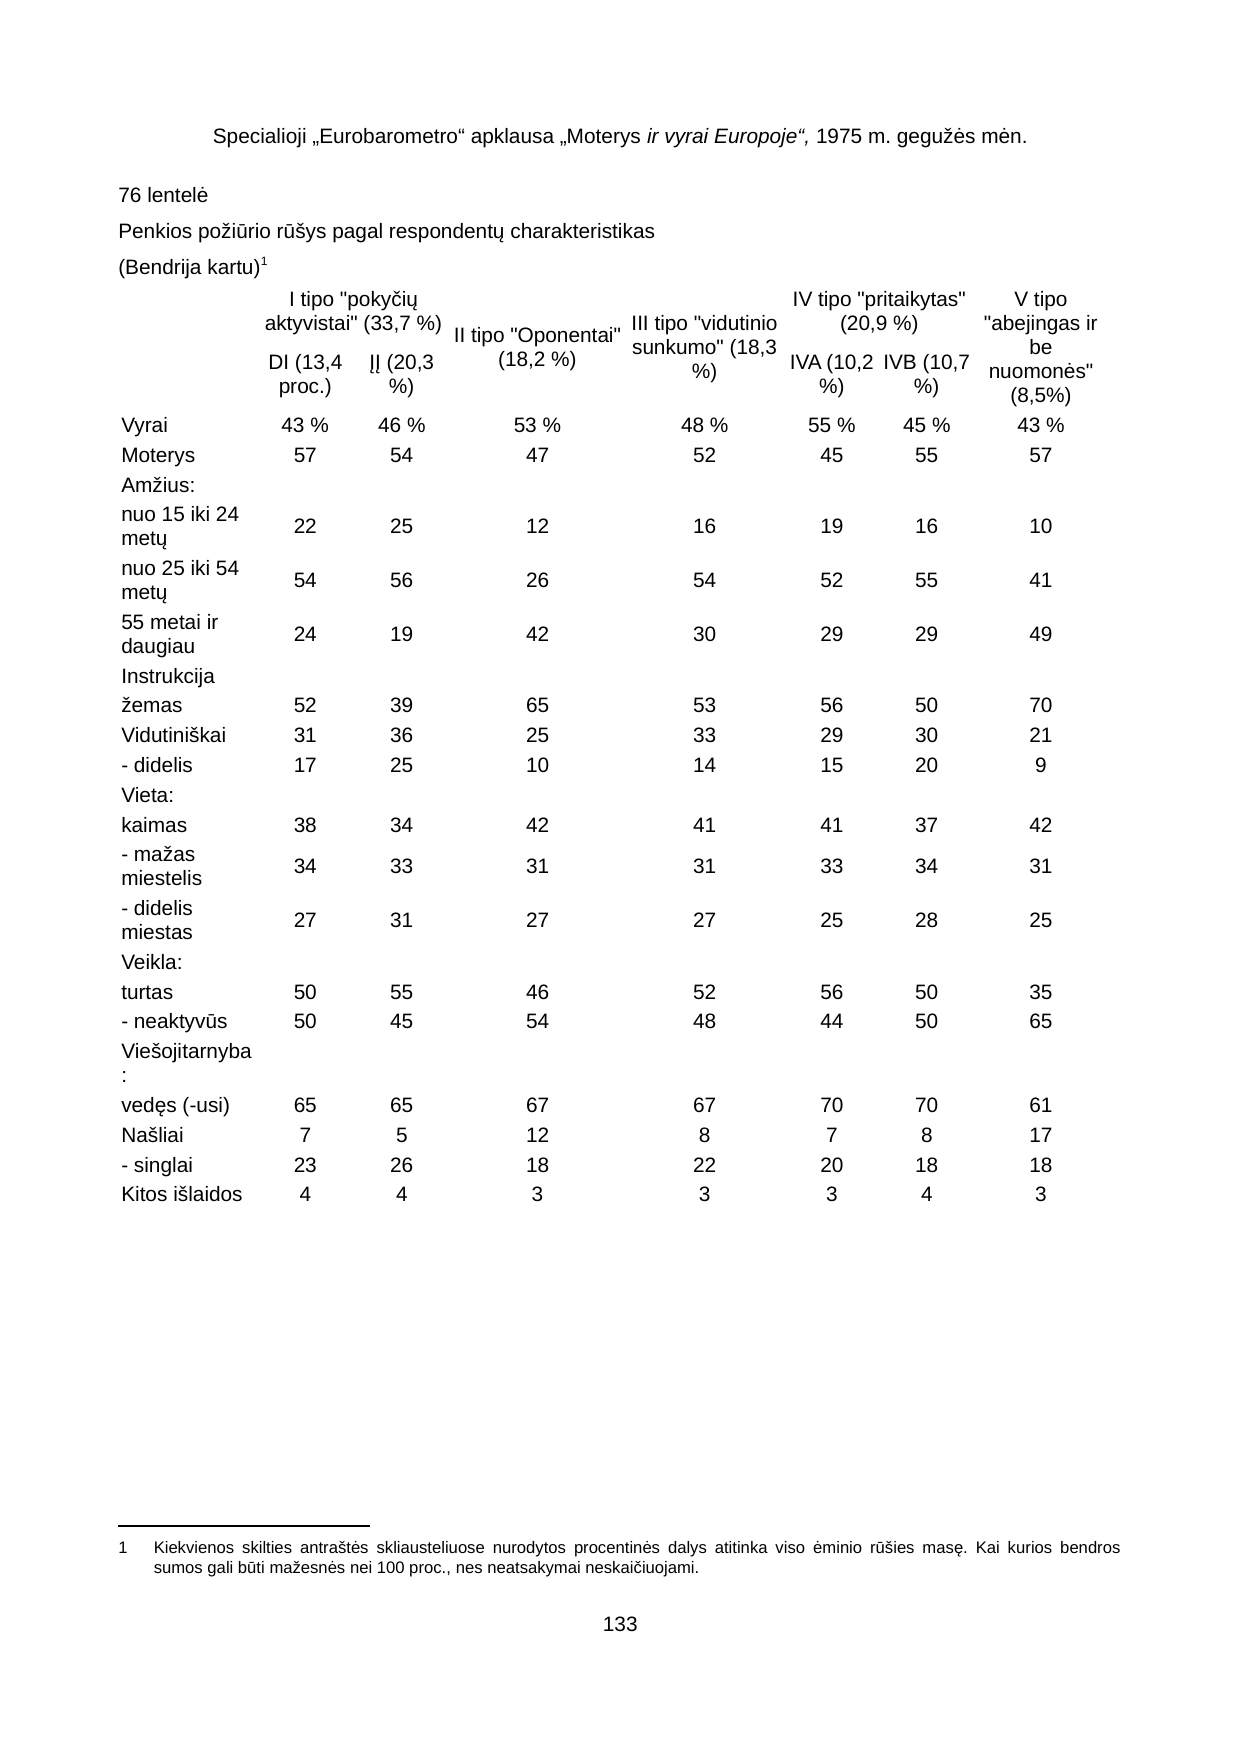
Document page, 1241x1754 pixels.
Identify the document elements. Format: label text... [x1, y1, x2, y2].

table_cell 16 [879, 499, 974, 553]
table_cell [353, 947, 450, 977]
table_cell 36 [353, 720, 450, 750]
table_cell 53 % [450, 410, 625, 440]
table_cell 3 [784, 1179, 879, 1209]
table_cell [353, 1036, 450, 1090]
table_cell 46 [450, 977, 625, 1006]
table_cell 56 [353, 553, 450, 607]
table_cell 41 [784, 810, 879, 839]
table_cell ĮĮ (20,3 %) [353, 338, 450, 410]
table_cell 44 [784, 1006, 879, 1036]
table_cell 70 [784, 1090, 879, 1120]
table_cell [879, 470, 974, 499]
table_cell [257, 780, 353, 809]
table_cell [625, 1036, 784, 1090]
table_cell 25 [784, 893, 879, 947]
table_cell 20 [879, 750, 974, 780]
table_cell [257, 947, 353, 977]
table_header II tipo "Oponentai" (18,2 %) [450, 284, 625, 410]
table_cell 14 [625, 750, 784, 780]
table_cell 27 [625, 893, 784, 947]
table_cell 61 [974, 1090, 1107, 1120]
table_cell 50 [879, 1006, 974, 1036]
table_cell 26 [450, 553, 625, 607]
table_cell - singlai [118, 1150, 257, 1179]
table_header IV tipo "pritaikytas" (20,9 %) [784, 284, 974, 338]
table_cell 22 [257, 499, 353, 553]
table_cell 4 [353, 1179, 450, 1209]
table_cell 42 [450, 810, 625, 839]
table_cell 35 [974, 977, 1107, 1006]
table_cell 4 [257, 1179, 353, 1209]
table_cell Instrukcija [118, 661, 257, 690]
table_cell [974, 780, 1107, 809]
table_cell 43 % [257, 410, 353, 440]
table_cell 50 [879, 690, 974, 720]
table_cell 39 [353, 690, 450, 720]
table_cell - didelis [118, 750, 257, 780]
table_cell [625, 470, 784, 499]
table_cell 3 [974, 1179, 1107, 1209]
table_cell [974, 947, 1107, 977]
table_cell 57 [974, 440, 1107, 469]
table_cell [784, 661, 879, 690]
table_cell 26 [353, 1150, 450, 1179]
table_cell 10 [974, 499, 1107, 553]
table_cell - mažas miestelis [118, 839, 257, 893]
table_cell 37 [879, 810, 974, 839]
table_cell 54 [353, 440, 450, 469]
table_cell 16 [625, 499, 784, 553]
table_cell 45 % [879, 410, 974, 440]
table_cell 22 [625, 1150, 784, 1179]
table_cell Kitos išlaidos [118, 1179, 257, 1209]
table_cell [450, 780, 625, 809]
table_cell kaimas [118, 810, 257, 839]
table_cell 70 [879, 1090, 974, 1120]
table_cell 30 [625, 607, 784, 661]
table_cell 4 [879, 1179, 974, 1209]
table_cell 25 [353, 750, 450, 780]
table_cell 18 [450, 1150, 625, 1179]
text (Bendrija kartu) [118, 254, 1122, 278]
table_cell 52 [625, 440, 784, 469]
table_cell [784, 947, 879, 977]
table_cell 18 [879, 1150, 974, 1179]
table_cell 52 [625, 977, 784, 1006]
table_cell [353, 780, 450, 809]
text Kiekvienos skilties antraštės skliausteliuose nurodytos procentinės dalys atitinka viso ėminio rūšies masę. Kai kurios bendros sumos gali būti mažesnės nei 100 proc., nes neatsakymai neskaičiuojami. [118, 1538, 1122, 1577]
table_header [118, 284, 257, 338]
table_cell 33 [353, 839, 450, 893]
table_cell [450, 470, 625, 499]
table_cell 47 [450, 440, 625, 469]
table_cell - didelis miestas [118, 893, 257, 947]
table_cell 25 [974, 893, 1107, 947]
table_cell [879, 947, 974, 977]
table_cell 70 [974, 690, 1107, 720]
table_cell 19 [784, 499, 879, 553]
table_cell [450, 661, 625, 690]
table_cell 65 [353, 1090, 450, 1120]
table_cell 29 [879, 607, 974, 661]
table_cell 45 [784, 440, 879, 469]
table_cell 33 [784, 839, 879, 893]
table_cell [450, 1036, 625, 1090]
table_cell 65 [257, 1090, 353, 1120]
table_cell [974, 470, 1107, 499]
table_cell 42 [450, 607, 625, 661]
table_cell 33 [625, 720, 784, 750]
table_cell 23 [257, 1150, 353, 1179]
table_cell 65 [974, 1006, 1107, 1036]
table_cell 3 [450, 1179, 625, 1209]
table_cell 55 metai ir daugiau [118, 607, 257, 661]
table_cell 21 [974, 720, 1107, 750]
table_cell Amžius: [118, 470, 257, 499]
table_cell 67 [450, 1090, 625, 1120]
table_cell [625, 947, 784, 977]
table_cell 7 [784, 1120, 879, 1149]
table_cell 25 [450, 720, 625, 750]
table_cell 55 [353, 977, 450, 1006]
table_cell [353, 661, 450, 690]
table_cell 48 [625, 1006, 784, 1036]
table_cell 45 [353, 1006, 450, 1036]
table_cell 15 [784, 750, 879, 780]
table_cell [879, 780, 974, 809]
table_cell 65 [450, 690, 625, 720]
table_cell 52 [784, 553, 879, 607]
table_cell 41 [625, 810, 784, 839]
table_cell 28 [879, 893, 974, 947]
table_cell 46 % [353, 410, 450, 440]
table_cell 48 % [625, 410, 784, 440]
table_cell 3 [625, 1179, 784, 1209]
table_cell 31 [450, 839, 625, 893]
table_cell 49 [974, 607, 1107, 661]
table_cell 31 [257, 720, 353, 750]
table_cell - neaktyvūs [118, 1006, 257, 1036]
table_cell 41 [974, 553, 1107, 607]
table_cell [879, 1036, 974, 1090]
table_cell žemas [118, 690, 257, 720]
table_cell [118, 338, 257, 410]
table_cell 34 [353, 810, 450, 839]
table_cell 8 [879, 1120, 974, 1149]
table_cell 12 [450, 499, 625, 553]
table_cell 17 [974, 1120, 1107, 1149]
table_cell 50 [257, 1006, 353, 1036]
table_cell [257, 661, 353, 690]
table_cell 52 [257, 690, 353, 720]
table_cell 54 [450, 1006, 625, 1036]
table_header I tipo "pokyčių aktyvistai" (33,7 %) [257, 284, 450, 338]
table_cell 17 [257, 750, 353, 780]
table_cell 56 [784, 977, 879, 1006]
text 76 lentelė [118, 183, 1122, 207]
table_cell 55 [879, 553, 974, 607]
table_cell [879, 661, 974, 690]
table_cell 42 [974, 810, 1107, 839]
table_cell 27 [257, 893, 353, 947]
table_cell [784, 1036, 879, 1090]
table_cell 20 [784, 1150, 879, 1179]
table_cell Veikla: [118, 947, 257, 977]
table_cell 38 [257, 810, 353, 839]
table_cell [784, 780, 879, 809]
table_cell IVA (10,2 %) [784, 338, 879, 410]
table_cell [974, 661, 1107, 690]
table_cell Viešojitarnyba: [118, 1036, 257, 1090]
table_cell nuo 25 iki 54 metų [118, 553, 257, 607]
table_cell 55 [879, 440, 974, 469]
table_cell 10 [450, 750, 625, 780]
table_cell IVB (10,7 %) [879, 338, 974, 410]
table_cell 50 [879, 977, 974, 1006]
table_cell 53 [625, 690, 784, 720]
table_cell 24 [257, 607, 353, 661]
table_cell [353, 470, 450, 499]
table_cell 19 [353, 607, 450, 661]
table_cell 29 [784, 720, 879, 750]
table_cell Našliai [118, 1120, 257, 1149]
table_cell Vidutiniškai [118, 720, 257, 750]
table_cell Moterys [118, 440, 257, 469]
table_cell 31 [353, 893, 450, 947]
table_cell 8 [625, 1120, 784, 1149]
table_cell [784, 470, 879, 499]
table_cell 57 [257, 440, 353, 469]
table_cell 27 [450, 893, 625, 947]
table_cell 56 [784, 690, 879, 720]
table_cell 55 % [784, 410, 879, 440]
table_cell 5 [353, 1120, 450, 1149]
table_cell [257, 470, 353, 499]
table_cell 31 [974, 839, 1107, 893]
table_cell 12 [450, 1120, 625, 1149]
table_cell 67 [625, 1090, 784, 1120]
table_cell 30 [879, 720, 974, 750]
table_cell 9 [974, 750, 1107, 780]
table_cell [257, 1036, 353, 1090]
table_cell [625, 661, 784, 690]
table_cell [625, 780, 784, 809]
table_cell 43 % [974, 410, 1107, 440]
table_cell DI (13,4 proc.) [257, 338, 353, 410]
table_cell 54 [625, 553, 784, 607]
table_cell 34 [879, 839, 974, 893]
table_cell 25 [353, 499, 450, 553]
table_cell 29 [784, 607, 879, 661]
table_cell 54 [257, 553, 353, 607]
table_header III tipo "vidutinio sunkumo" (18,3 %) [625, 284, 784, 410]
table_cell turtas [118, 977, 257, 1006]
table_cell Vieta: [118, 780, 257, 809]
table_cell 50 [257, 977, 353, 1006]
table_cell nuo 15 iki 24 metų [118, 499, 257, 553]
table_cell 7 [257, 1120, 353, 1149]
table_cell [450, 947, 625, 977]
table_cell 31 [625, 839, 784, 893]
table_cell [974, 1036, 1107, 1090]
table_cell vedęs (-usi) [118, 1090, 257, 1120]
table_cell 34 [257, 839, 353, 893]
text Penkios požiūrio rūšys pagal respondentų charakteristikas [118, 219, 1122, 243]
table_cell 18 [974, 1150, 1107, 1179]
table_cell Vyrai [118, 410, 257, 440]
table_header V tipo "abejingas ir be nuomonės" (8,5%) [974, 284, 1107, 410]
